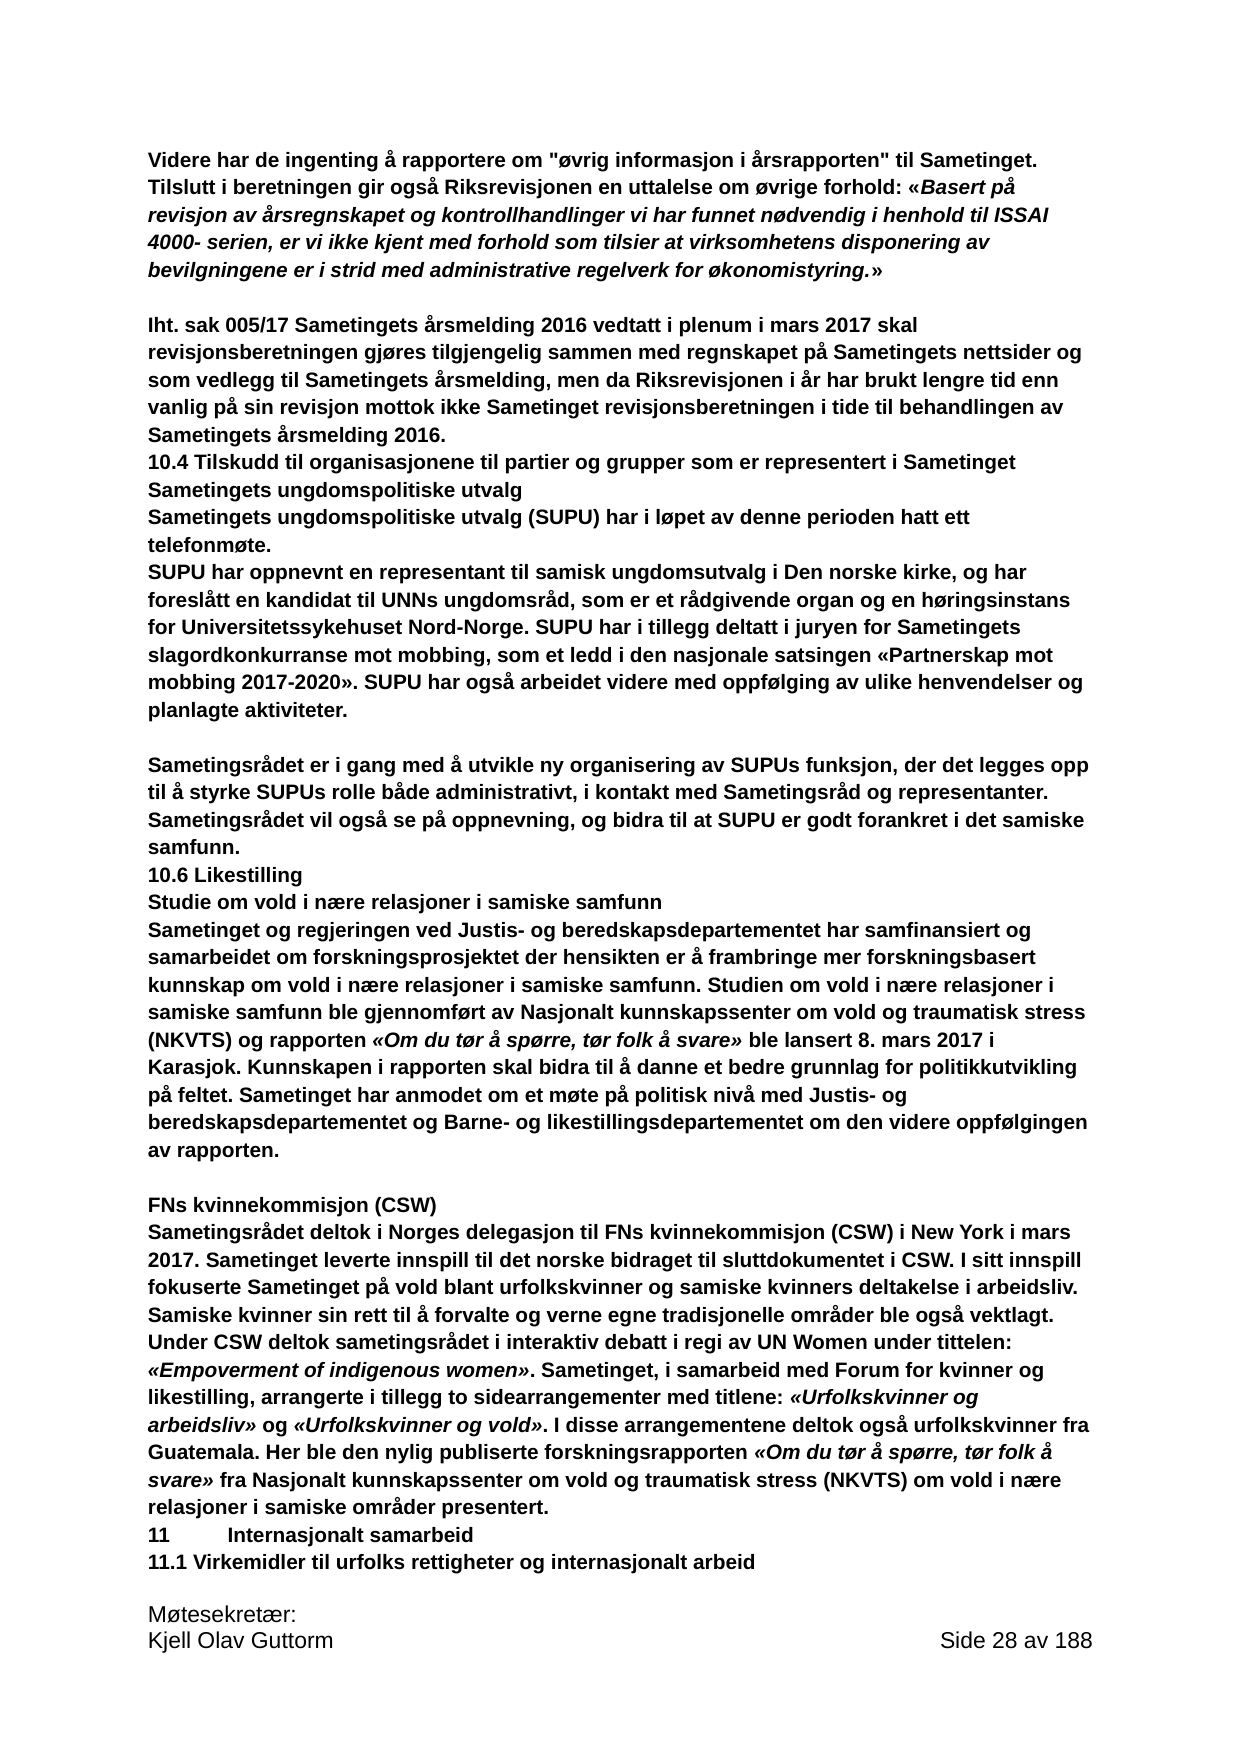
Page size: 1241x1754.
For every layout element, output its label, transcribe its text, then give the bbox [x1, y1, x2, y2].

table_header Videre har de ingenting å rapportere om "øvrig informasjon i årsrapporten" til Sametinget. Tilslutt i beretningen gir også Riksrevisjonen en uttalelse om øvrige forhold: «Basert på revisjon av årsregnskapet og kontrollhandlinger vi har funnet nødvendig i henhold til ISSAI 4000- serien, er vi ikke kjent med forhold som tilsier at virksomhetens disponering av bevilgningene er i strid med administrative regelverk for økonomistyring.» Iht. sak 005/17 Sametingets årsmelding 2016 vedtatt i plenum i mars 2017 skal revisjonsberetningen gjøres tilgjengelig sammen med regnskapet på Sametingets nettsider og som vedlegg til Sametingets årsmelding, men da Riksrevisjonen i år har brukt lengre tid enn vanlig på sin revisjon mottok ikke Sametinget revisjonsberetningen i tide til behandlingen av Sametingets årsmelding 2016. 10.4 Tilskudd til organisasjonene til partier og grupper som er representert i Sametinget Sametingets ungdomspolitiske utvalg Sametingets ungdomspolitiske utvalg (SUPU) har i løpet av denne perioden hatt ett telefonmøte. SUPU har oppnevnt en representant til samisk ungdomsutvalg i Den norske kirke, og har foreslått en kandidat til UNNs ungdomsråd, som er et rådgivende organ og en høringsinstans for Universitetssykehuset Nord-Norge. SUPU har i tillegg deltatt i juryen for Sametingets slagordkonkurranse mot mobbing, som et ledd i den nasjonale satsingen «Partnerskap mot mobbing 2017-2020». SUPU har også arbeidet videre med oppfølging av ulike henvendelser og planlagte aktiviteter. Sametingsrådet er i gang med å utvikle ny organisering av SUPUs funksjon, der det legges opp til å styrke SUPUs rolle både administrativt, i kontakt med Sametingsråd og representanter. Sametingsrådet vil også se på oppnevning, og bidra til at SUPU er godt forankret i det samiske samfunn. 10.6 Likestilling Studie om vold i nære relasjoner i samiske samfunn Sametinget og regjeringen ved Justis- og beredskapsdepartementet har samfinansiert og samarbeidet om forskningsprosjektet der hensikten er å frambringe mer forskningsbasert kunnskap om vold i nære relasjoner i samiske samfunn. Studien om vold i nære relasjoner i samiske samfunn ble gjennomført av Nasjonalt kunnskapssenter om vold og traumatisk stress (NKVTS) og rapporten «Om du tør å spørre, tør folk å svare» ble lansert 8. mars 2017 i Karasjok. Kunnskapen i rapporten skal bidra til å danne et bedre grunnlag for politikkutvikling på feltet. Sametinget har anmodet om et møte på politisk nivå med Justis- og beredskapsdepartementet og Barne- og likestillingsdepartementet om den videre oppfølgingen av rapporten. FNs kvinnekommisjon (CSW) Sametingsrådet deltok i Norges delegasjon til FNs kvinnekommisjon (CSW) i New York i mars 2017. Sametinget leverte innspill til det norske bidraget til sluttdokumentet i CSW. I sitt innspill fokuserte Sametinget på vold blant urfolkskvinner og samiske kvinners deltakelse i arbeidsliv. Samiske kvinner sin rett til å forvalte og verne egne tradisjonelle områder ble også vektlagt. Under CSW deltok sametingsrådet i interaktiv debatt i regi av UN Women under tittelen: «Empoverment of indigenous women». Sametinget, i samarbeid med Forum for kvinner og likestilling, arrangerte i tillegg to sidearrangementer med titlene: «Urfolkskvinner og arbeidsliv» og «Urfolkskvinner og vold». I disse arrangementene deltok også urfolkskvinner fra Guatemala. Her ble den nylig publiserte forskningsrapporten «Om du tør å spørre, tør folk å svare» fra Nasjonalt kunnskapssenter om vold og traumatisk stress (NKVTS) om vold i nære relasjoner i samiske områder presentert. 11 Internasjonalt samarbeid 11.1 Virkemidler til urfolks rettigheter og internasjonalt arbeid [136, 148, 1104, 1574]
